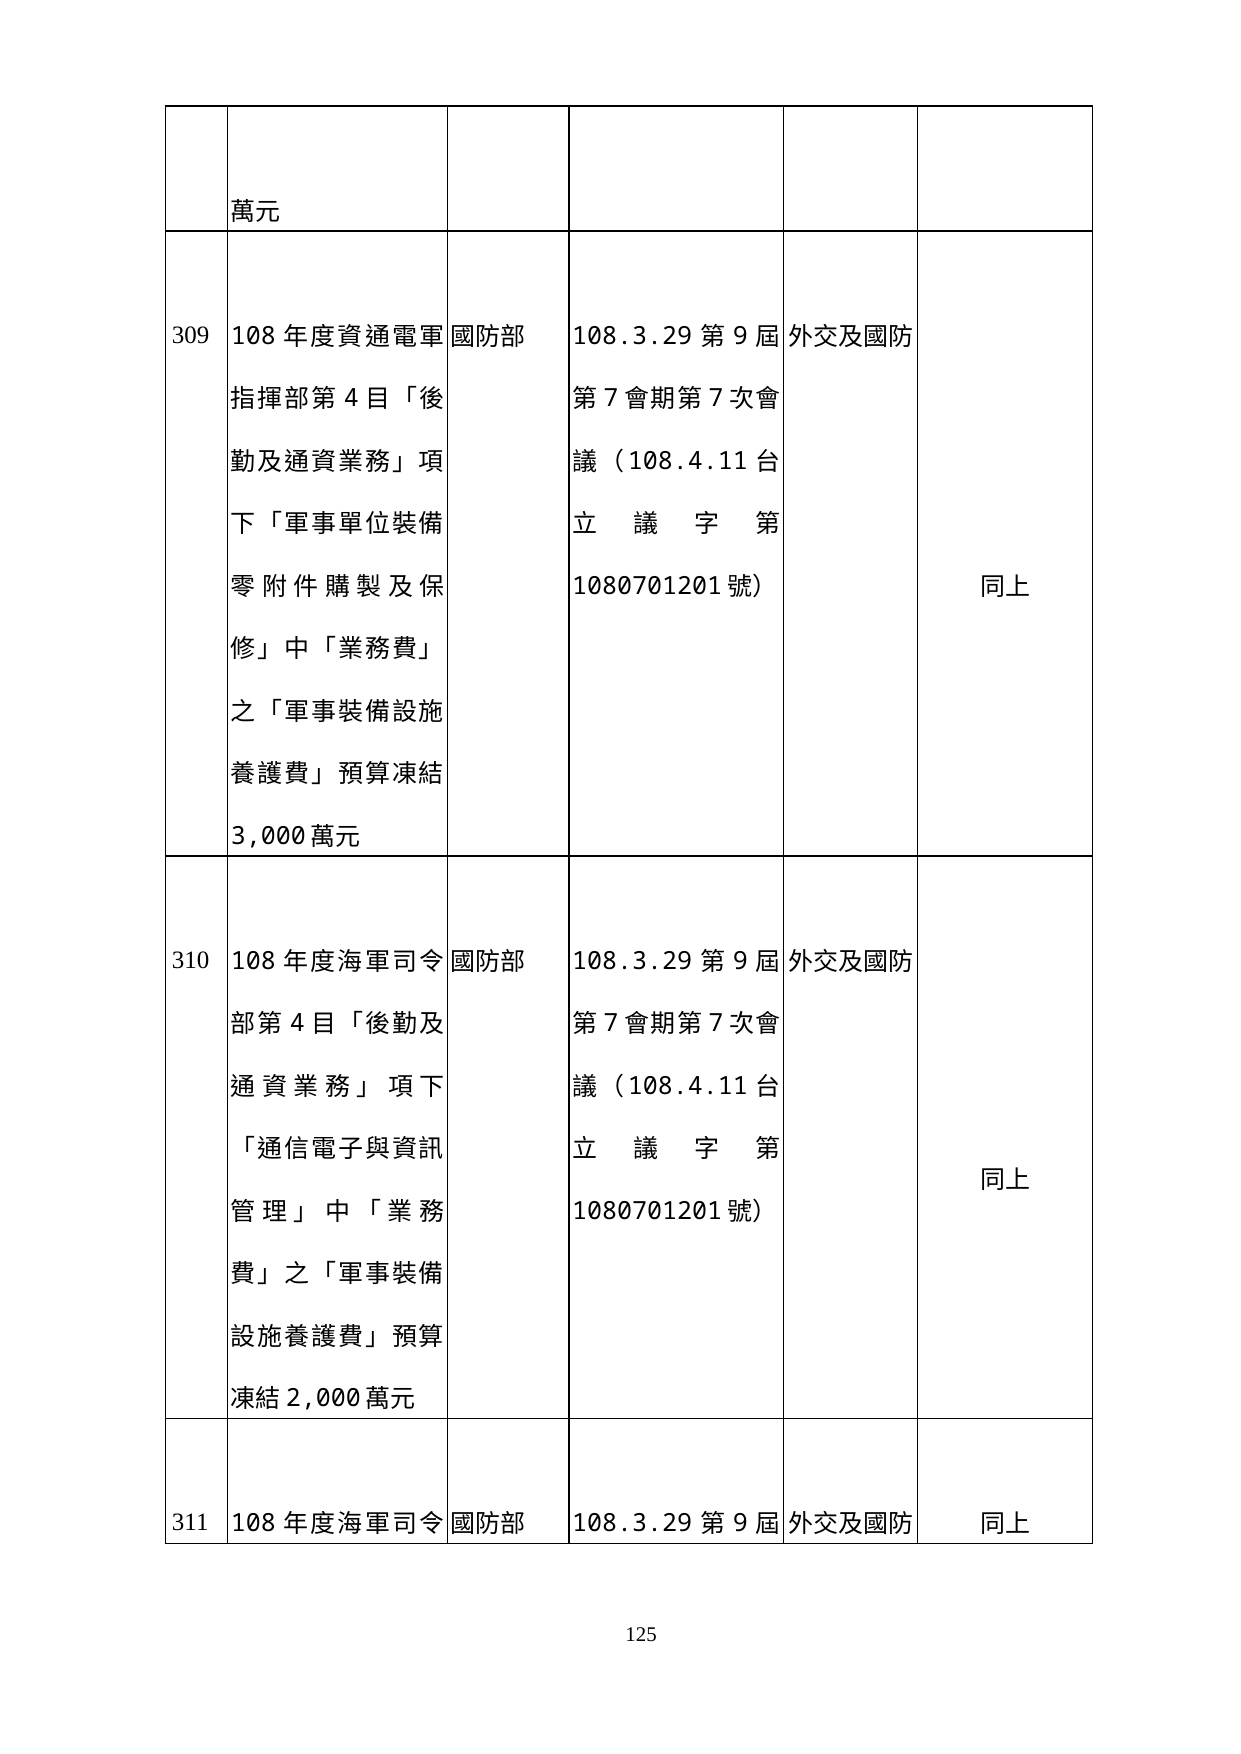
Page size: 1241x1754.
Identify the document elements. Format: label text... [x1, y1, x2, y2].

table_cell 外交及國防 [784, 1419, 917, 1543]
table_cell 萬元 [228, 107, 447, 230]
table_cell [166, 1419, 227, 1543]
table_cell 外交及國防 [784, 857, 917, 1418]
table_cell 108年度海軍司令 [228, 1419, 447, 1543]
table_cell [166, 857, 227, 1418]
table_cell 108.3.29第9屆 [570, 1419, 783, 1543]
table_cell 108年度海軍司令部第4目「後勤及通資業務」項下「通信電子與資訊管理」中「業務費」之「軍事裝備設施養護費」預算凍結2,000萬元 [228, 857, 447, 1418]
table_cell [166, 107, 227, 230]
table_cell [918, 107, 1092, 230]
table_cell 108.3.29第9屆第7會期第7次會議（108.4.11台立議字第1080701201號） [570, 857, 783, 1418]
table_cell [166, 232, 227, 855]
table_cell 外交及國防 [784, 232, 917, 855]
table_cell 國防部 [448, 232, 568, 855]
table_cell 國防部 [448, 857, 568, 1418]
table_cell 同上 [918, 857, 1092, 1418]
table_cell 同上 [918, 232, 1092, 855]
table_cell [784, 107, 917, 230]
table_cell 108年度資通電軍指揮部第4目「後勤及通資業務」項下「軍事單位裝備零附件購製及保修」中「業務費」之「軍事裝備設施養護費」預算凍結3,000萬元 [228, 232, 447, 855]
table_cell [570, 107, 783, 230]
table_cell [448, 107, 568, 230]
table_cell 同上 [918, 1419, 1092, 1543]
table_cell 國防部 [448, 1419, 568, 1543]
table_cell 108.3.29第9屆第7會期第7次會議（108.4.11台立議字第1080701201號） [570, 232, 783, 855]
